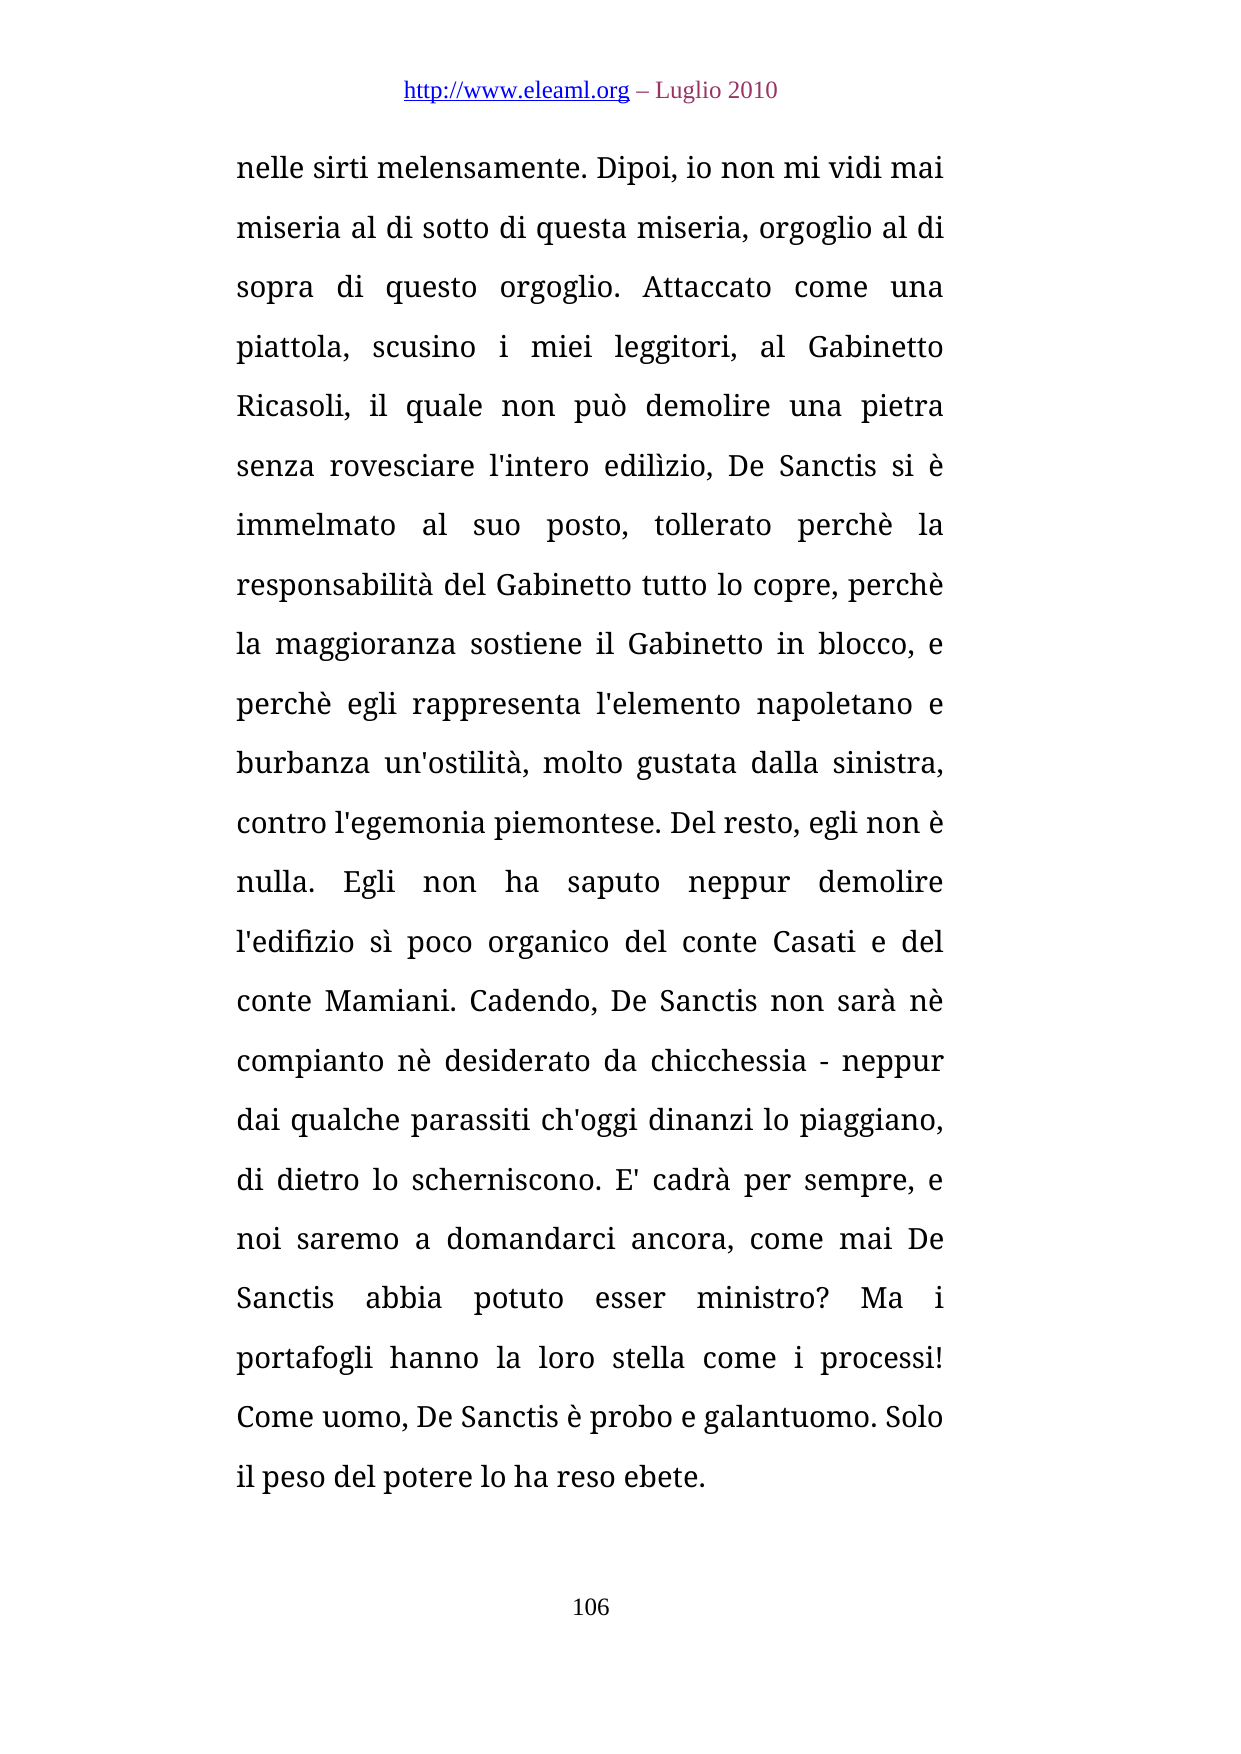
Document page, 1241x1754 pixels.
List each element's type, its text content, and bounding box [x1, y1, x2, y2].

text nelle sirti melensamente. Dipoi, io non mi vidi mai miseria al di sotto di questa miseria, orgoglio al di sopra di questo orgoglio. Attaccato come una piattola, scusino i miei leggitori, al Gabinetto Ricasoli, il quale non può demolire una pietra senza rovesciare l'intero edilìzio, De Sanctis si è immelmato al suo posto, tollerato perchè la responsabilità del Gabinetto tutto lo copre, perchè la maggioranza sostiene il Gabinetto in blocco, e perchè egli rappresenta l'elemento napoletano e burbanza un'ostilità, molto gustata dalla sinistra, contro l'egemonia piemontese. Del resto, egli non è nulla. Egli non ha saputo neppur demolire l'edifizio sì poco organico del conte Casati e del conte Mamiani. Cadendo, De Sanctis non sarà nè compianto nè desiderato da chicchessia - neppur dai qualche parassiti ch'oggi dinanzi lo piaggiano, di dietro lo scherniscono. E' cadrà per sempre, e noi saremo a domandarci ancora, come mai De Sanctis abbia potuto esser ministro? Ma i portafogli hanno la loro stella come i processi! Come uomo, De Sanctis è probo e galantuomo. Solo il peso del potere lo ha reso ebete. [236, 148, 945, 1496]
